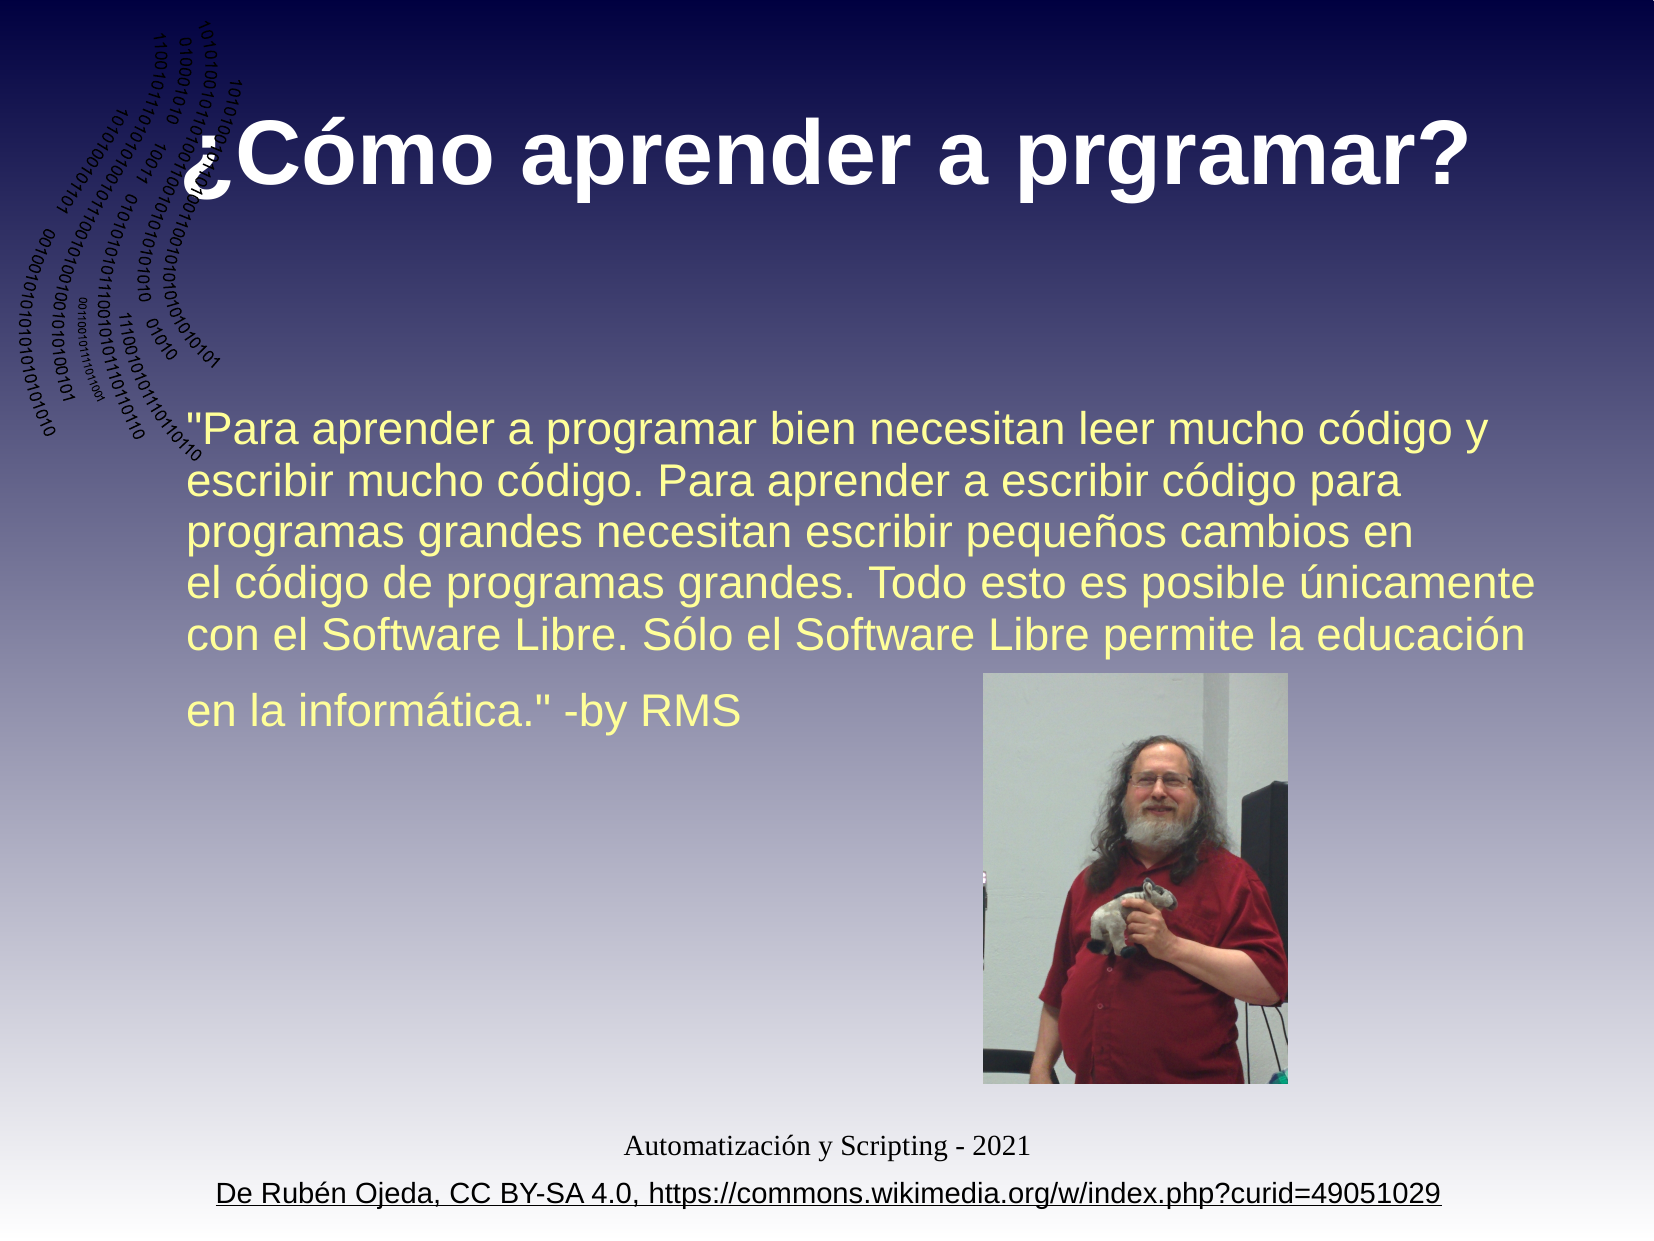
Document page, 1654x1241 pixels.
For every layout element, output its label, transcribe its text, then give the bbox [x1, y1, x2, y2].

picture [983, 673, 1288, 1085]
title ¿Cómo aprender a prgramar? [243, 49, 1571, 257]
picture [18, 20, 243, 461]
text_box "Para aprender a programar bien necesitan leer mucho código y escribir mucho código. Para aprender a escribir código para programas grandes necesitan escribir pequeños cambios en el código de programas grandes. Todo esto es posible únicamente con el Software Libre. Sólo el Software Libre permite la educación en la informática." -by RMS [171, 396, 1565, 744]
text_box De Rubén Ojeda, CC BY-SA 4.0, https://commons.wikimedia.org/w/index.php?curid=49051029 [200, 1169, 1458, 1217]
